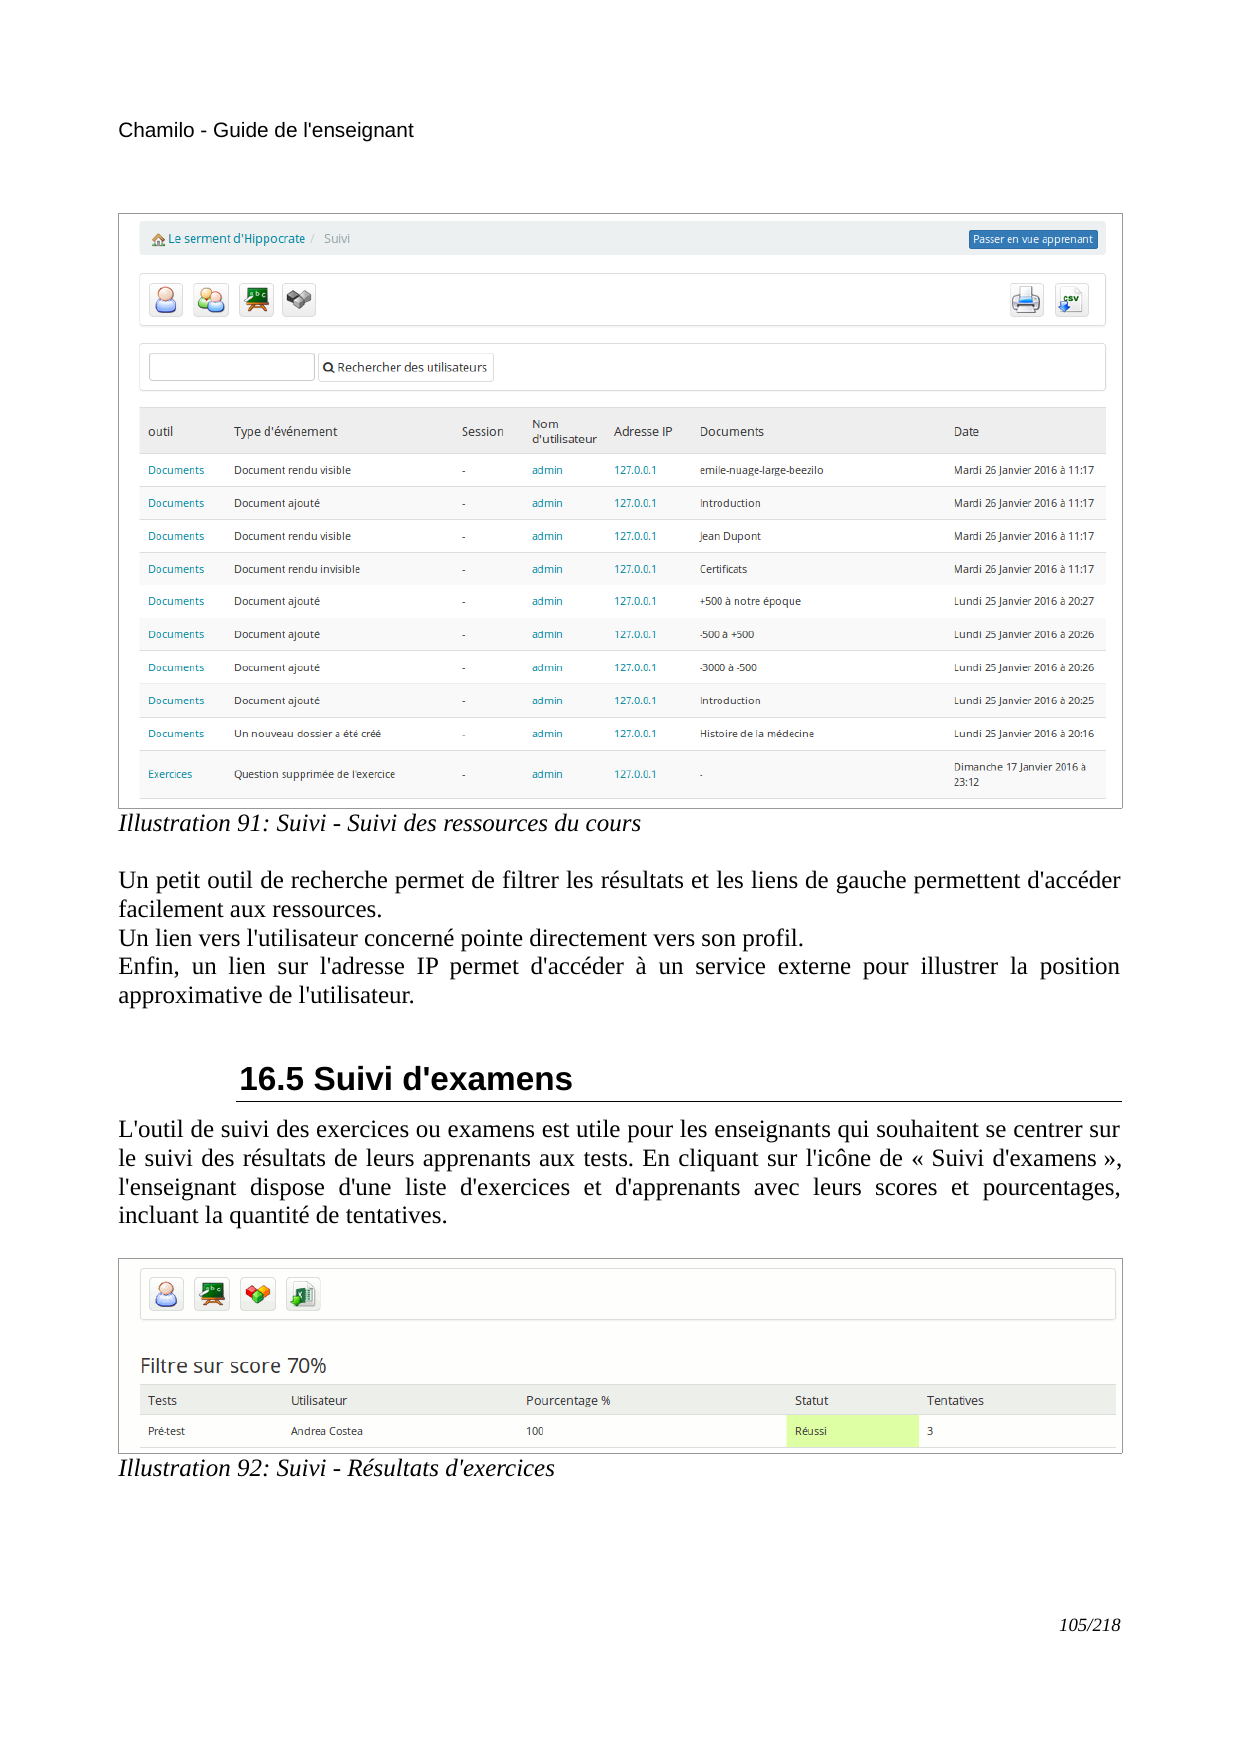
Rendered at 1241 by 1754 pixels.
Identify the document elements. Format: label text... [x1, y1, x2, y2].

text Un lien vers l'utilisateur concerné pointe directement vers son profil. [118, 923, 1122, 951]
text Un petit outil de recherche permet de filtrer les résultats et les liens de gauche permettent d'accéder facilement aux ressources. [118, 865, 1122, 923]
text [119, 214, 1122, 808]
picture [121, 215, 1119, 805]
picture [121, 1260, 1119, 1450]
text Enfin, un lien sur l'adresse IP permet d'accéder à un service externe pour illustrer la position approximative de l'utilisateur. [118, 951, 1122, 1009]
text L'outil de suivi des exercices ou examens est utile pour les enseignants qui souhaitent se centrer sur le suivi des résultats de leurs apprenants aux tests. En cliquant sur l'icône de « Suivi d'examens », l'enseignant dispose d'une liste d'exercices et d'apprenants avec leurs scores et pourcentages, incluant la quantité de tentatives. [118, 1114, 1122, 1229]
subtitle Suivi d'examens [236, 1056, 1122, 1101]
text Illustration 91: Suivi - Suivi des ressources du cours [118, 809, 1122, 836]
text [119, 1259, 1122, 1453]
text Illustration 92: Suivi - Résultats d'exercices [118, 1454, 1122, 1482]
